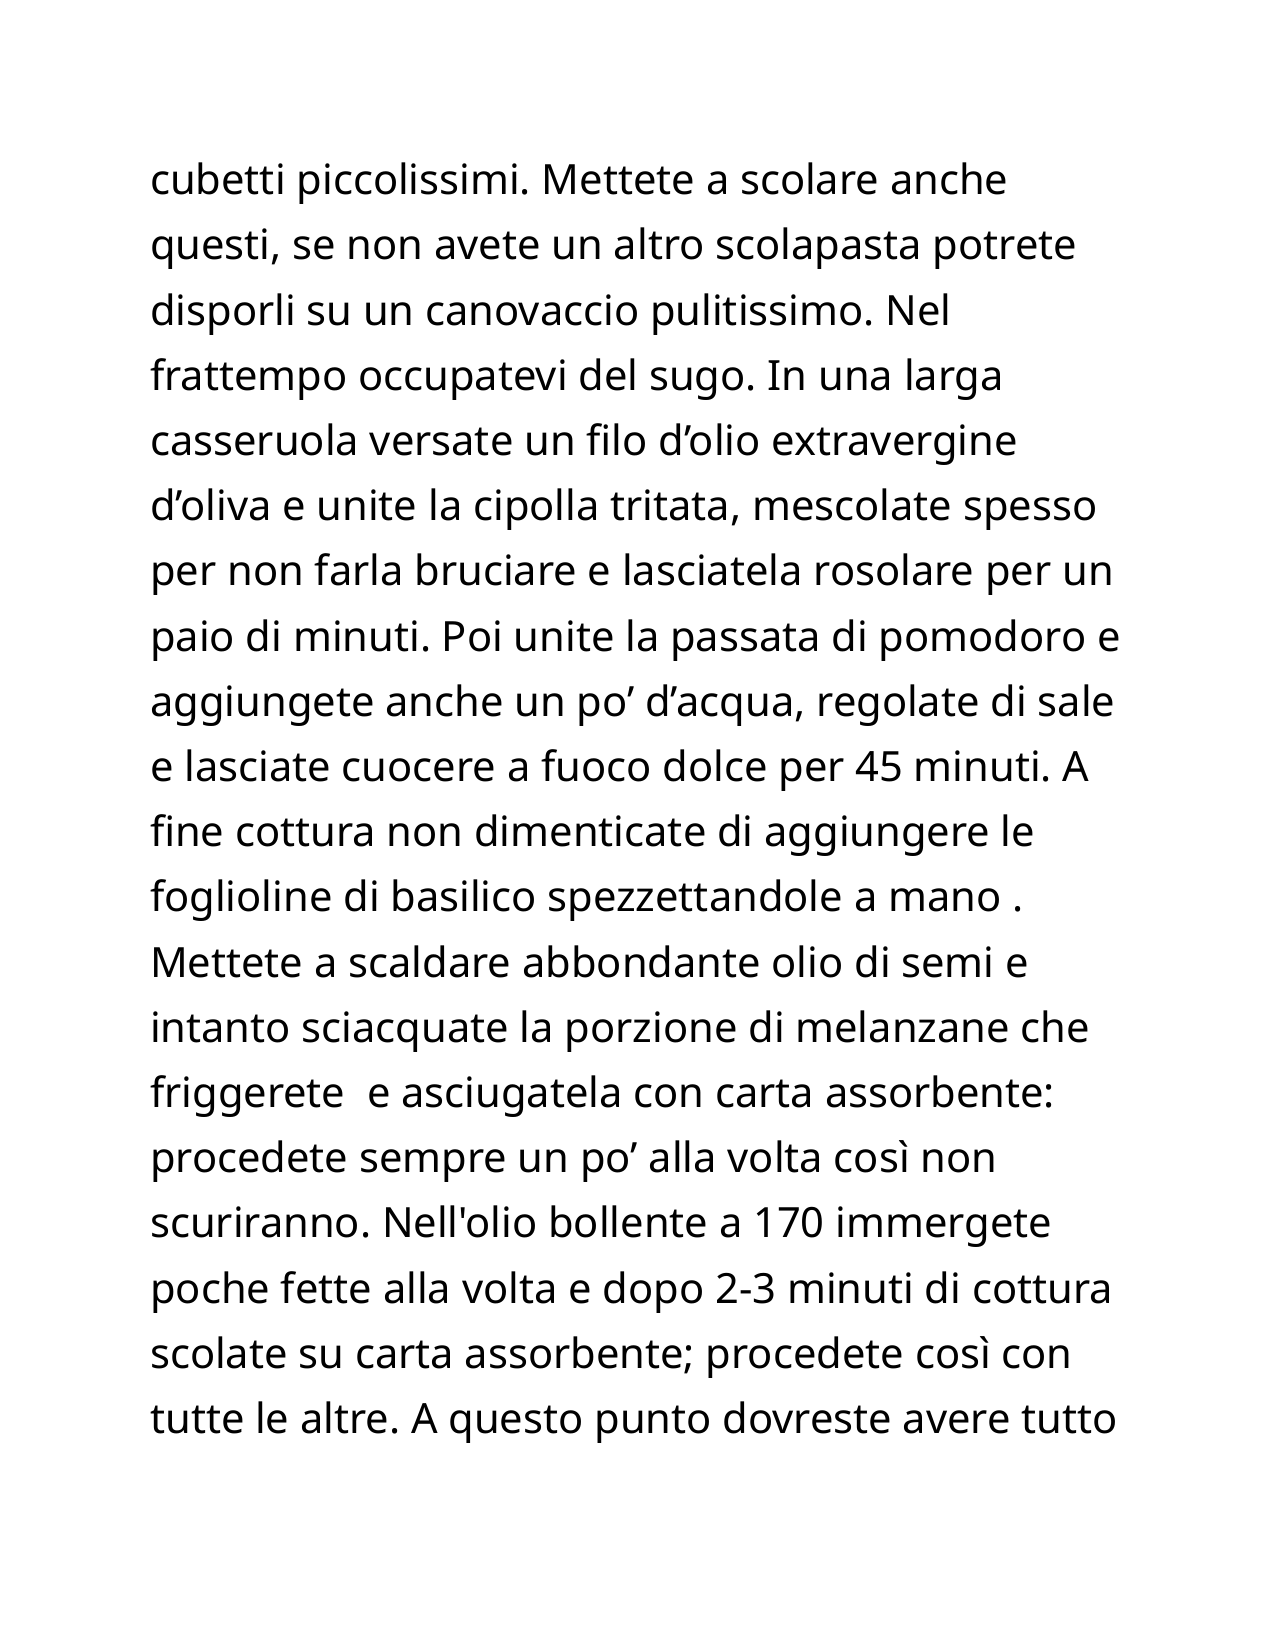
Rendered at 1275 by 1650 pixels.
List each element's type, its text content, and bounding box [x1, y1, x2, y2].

text cubetti piccolissimi. Mettete a scolare anche questi, se non avete un altro scolapasta potrete disporli su un canovaccio pulitissimo. Nel frattempo occupatevi del sugo. In una larga casseruola versate un filo d’olio extravergine d’oliva e unite la cipolla tritata, mescolate spesso per non farla bruciare e lasciatela rosolare per un paio di minuti. Poi unite la passata di pomodoro e aggiungete anche un po’ d’acqua, regolate di sale e lasciate cuocere a fuoco dolce per 45 minuti. A fine cottura non dimenticate di aggiungere le foglioline di basilico spezzettandole a mano . Mettete a scaldare abbondante olio di semi e intanto sciacquate la porzione di melanzane che friggerete e asciugatela con carta assorbente: procedete sempre un po’ alla volta così non scuriranno. Nell'olio bollente a 170 immergete poche fette alla volta e dopo 2-3 minuti di cottura scolate su carta assorbente; procedete così con tutte le altre. A questo punto dovreste avere tutto [150, 150, 1125, 1446]
